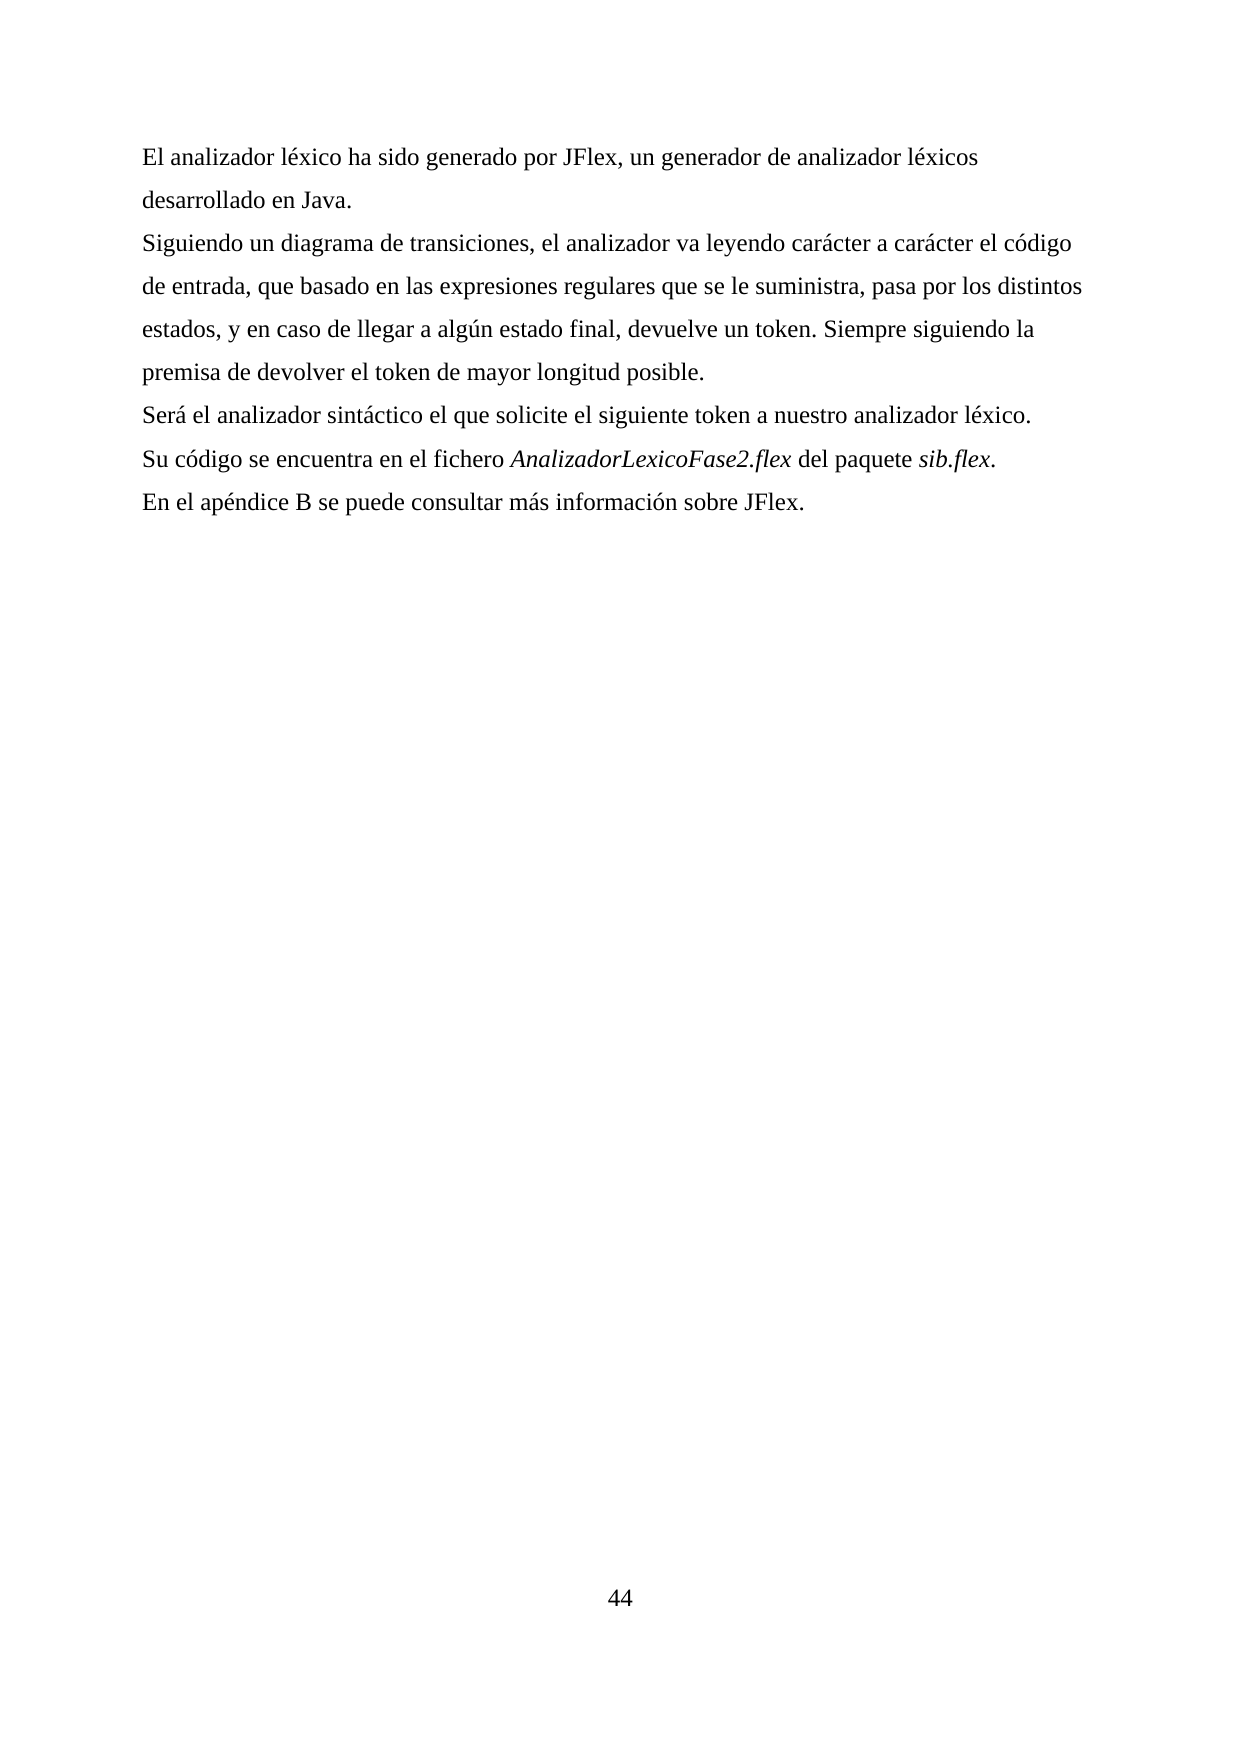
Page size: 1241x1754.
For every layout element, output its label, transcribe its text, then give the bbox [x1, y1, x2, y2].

text Será el analizador sintáctico el que solicite el siguiente token a nuestro analizador léxico. [142, 401, 1098, 429]
text Su código se encuentra en el fichero AnalizadorLexicoFase2.flex del paquete sib.flex. [142, 444, 1098, 472]
text Siguiendo un diagrama de transiciones, el analizador va leyendo carácter a carácter el código de entrada, que basado en las expresiones regulares que se le suministra, pasa por los distintos estados, y en caso de llegar a algún estado final, devuelve un token. Siempre siguiendo la premisa de devolver el token de mayor longitud posible. [142, 228, 1098, 386]
text En el apéndice B se puede consultar más información sobre JFlex. [142, 487, 1098, 516]
text El analizador léxico ha sido generado por JFlex, un generador de analizador léxicos desarrollado en Java. [142, 142, 1098, 214]
